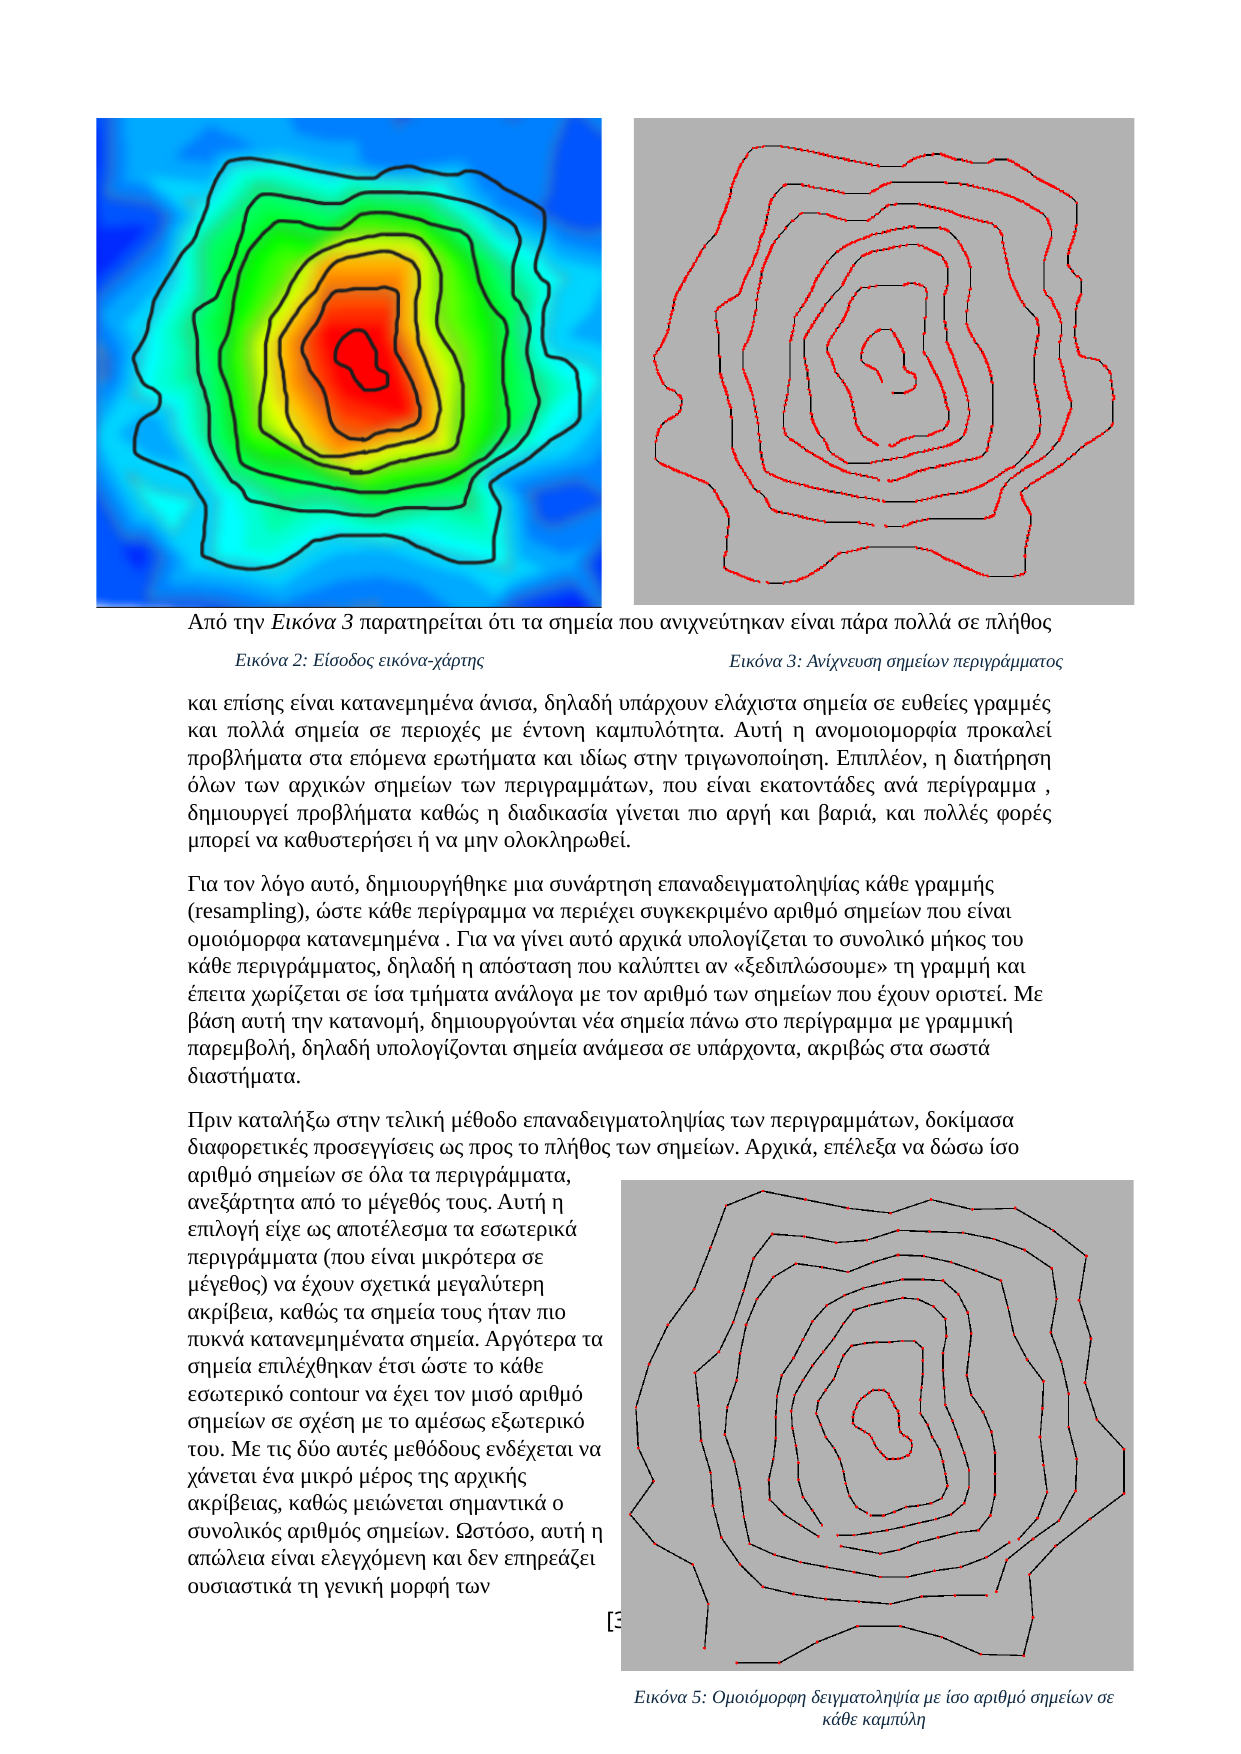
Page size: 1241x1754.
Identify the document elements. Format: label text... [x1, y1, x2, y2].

text Εικόνα 5: Ομοιόμορφη δειγματοληψία με ίσο αριθμό σημείων σε κάθε καμπύλη [618, 1686, 1131, 1729]
text Πριν καταλήξω στην τελική μέθοδο επαναδειγματοληψίας των περιγραμμάτων, δοκίμασα διαφορετικές προσεγγίσεις ως προς το πλήθος των σημείων. Αρχικά, επέλεξα να δώσω ίσο αριθμό σημείων σε όλα τα περιγράμματα, ανεξάρτητα από το μέγεθός τους. Αυτή η επιλογή είχε ως αποτέλεσμα τα εσωτερικά περιγράμματα (που είναι μικρότερα σε μέγεθος) να έχουν σχετικά μεγαλύτερη ακρίβεια, καθώς τα σημεία τους ήταν πιο πυκνά κατανεμημένατα σημεία. Αργότερα τα σημεία επιλέχθηκαν έτσι ώστε το κάθε εσωτερικό contour να έχει τον μισό αριθμό σημείων σε σχέση με το αμέσως εξωτερικό του. Με τις δύο αυτές μεθόδους ενδέχεται να χάνεται ένα μικρό μέρος της αρχικής ακρίβειας, καθώς μειώνεται σημαντικά ο συνολικός αριθμός σημείων. Ωστόσο, αυτή η απώλεια είναι ελεγχόμενη και δεν επηρεάζει ουσιαστικά τη γενική μορφή των [187, 1106, 1053, 1598]
text Εικόνα 2: Είσοδος εικόνα-χάρτης [94, 649, 626, 671]
text Για τον λόγο αυτό, δημιουργήθηκε μια συνάρτηση επαναδειγματοληψίας κάθε γραμμής (resampling), ώστε κάθε περίγραμμα να περιέχει συγκεκριμένο αριθμό σημείων που είναι ομοιόμορφα κατανεμημένα . Για να γίνει αυτό αρχικά υπολογίζεται το συνολικό μήκος του κάθε περιγράμματος, δηλαδή η απόσταση που καλύπτει αν «ξεδιπλώσουμε» τη γραμμή και έπειτα χωρίζεται σε ίσα τμήματα ανάλογα με τον αριθμό των σημείων που έχουν οριστεί. Με βάση αυτή την κατανομή, δημιουργούνται νέα σημεία πάνω στο περίγραμμα με γραμμική παρεμβολή, δηλαδή υπολογίζονται σημεία ανάμεσα σε υπάρχοντα, ακριβώς στα σωστά διαστήματα. [187, 870, 1053, 1088]
text Εικόνα 3: Ανίχνευση σημείων περιγράμματος [633, 650, 1161, 672]
text Από την Εικόνα 3 παρατηρείται ότι τα σημεία που ανιχνεύτηκαν είναι πάρα πολλά σε πλήθος και επίσης είναι κατανεμημένα άνισα, δηλαδή υπάρχουν ελάχιστα σημεία σε ευθείες γραμμές και πολλά σημεία σε περιοχές με έντονη καμπυλότητα. Αυτή η ανομοιομορφία προκαλεί προβλήματα στα επόμενα ερωτήματα και ιδίως στην τριγωνοποίηση. Επιπλέον, η διατήρηση όλων των αρχικών σημείων των περιγραμμάτων, που είναι εκατοντάδες ανά περίγραμμα , δημιουργεί προβλήματα καθώς η διαδικασία γίνεται πιο αργή και βαριά, και πολλές φορές μπορεί να καθυστερήσει ή να μην ολοκληρωθεί. [187, 217, 1053, 852]
